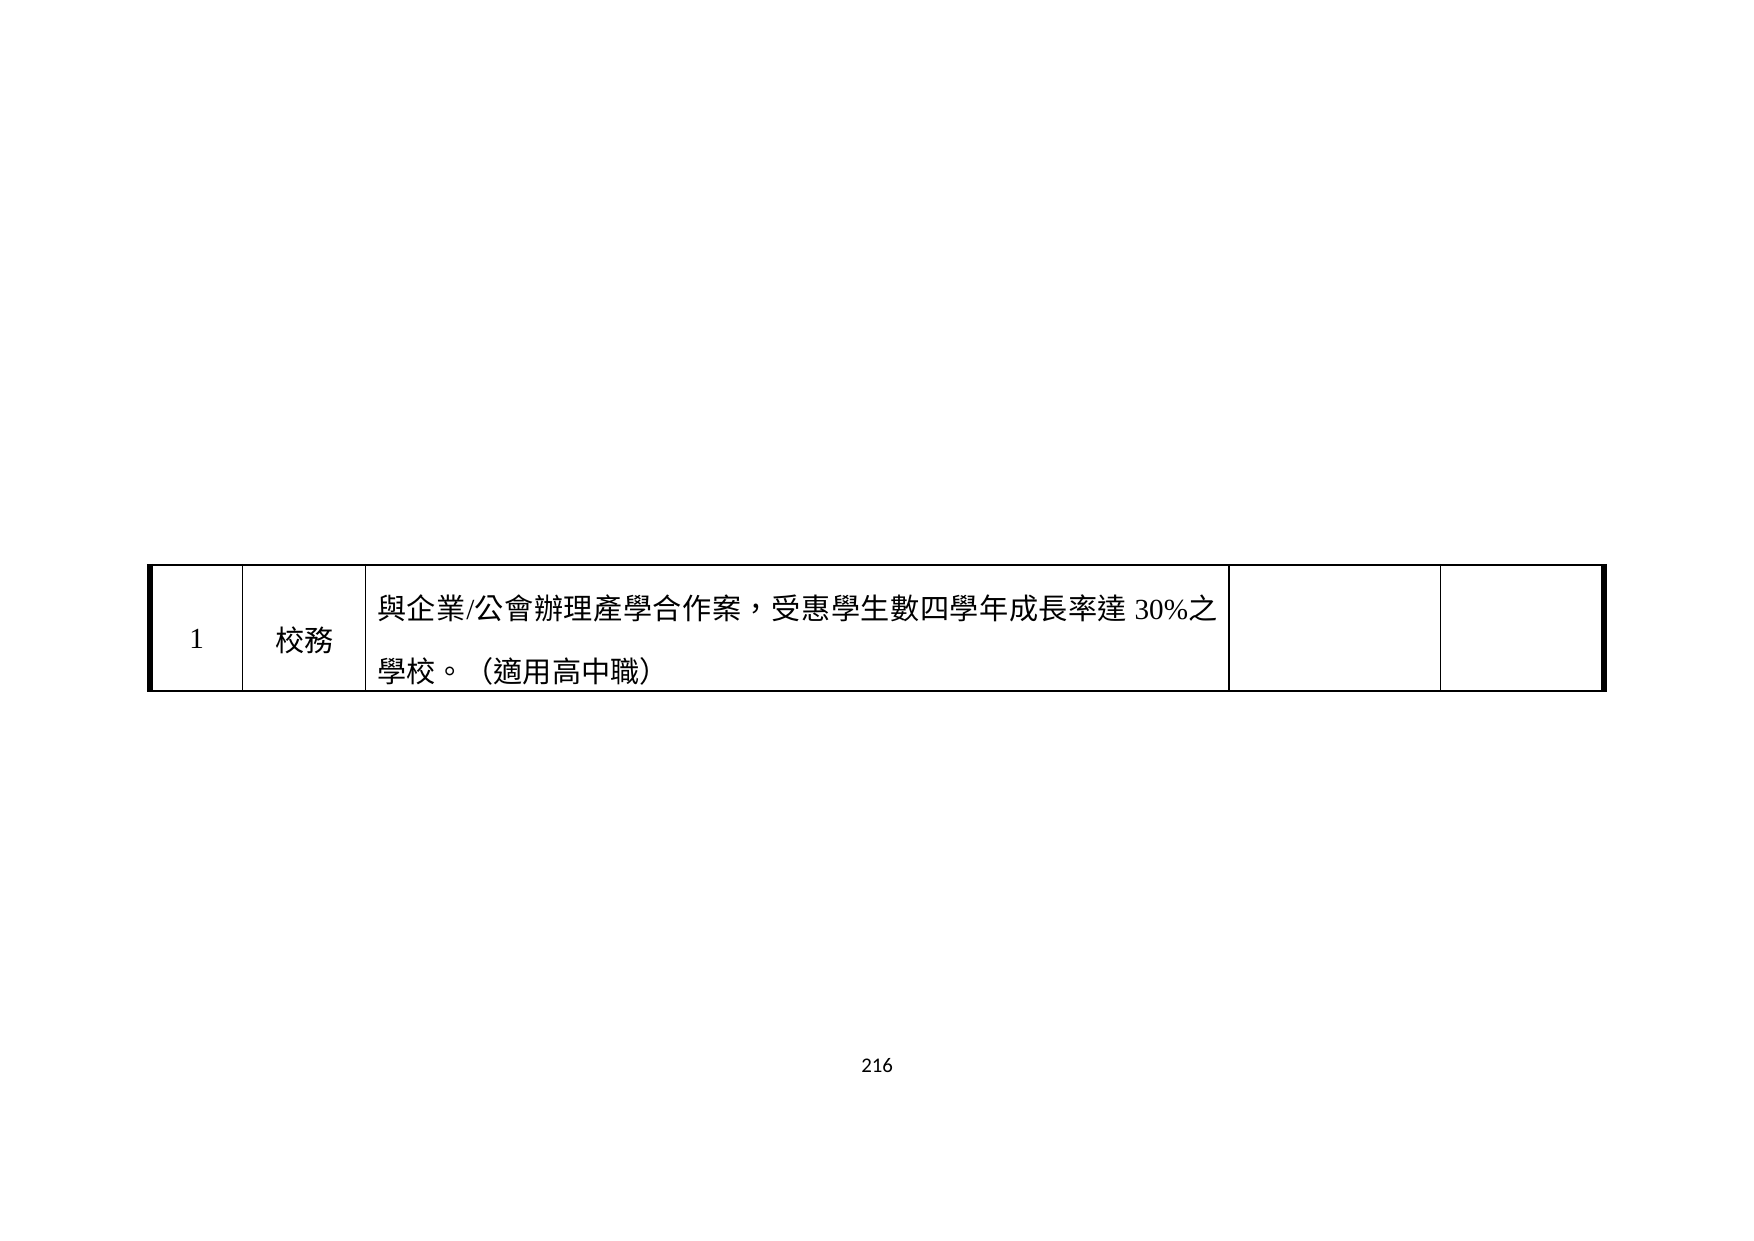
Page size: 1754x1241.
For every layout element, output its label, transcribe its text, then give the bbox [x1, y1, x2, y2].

table_cell [1441, 566, 1601, 690]
table_cell 校務 [243, 566, 365, 690]
table_cell 1 [153, 566, 242, 690]
table_cell 與企業/公會辦理產學合作案，受惠學生數四學年成長率達30%之學校。（適用高中職） [366, 566, 1228, 690]
table_cell [1230, 566, 1440, 690]
